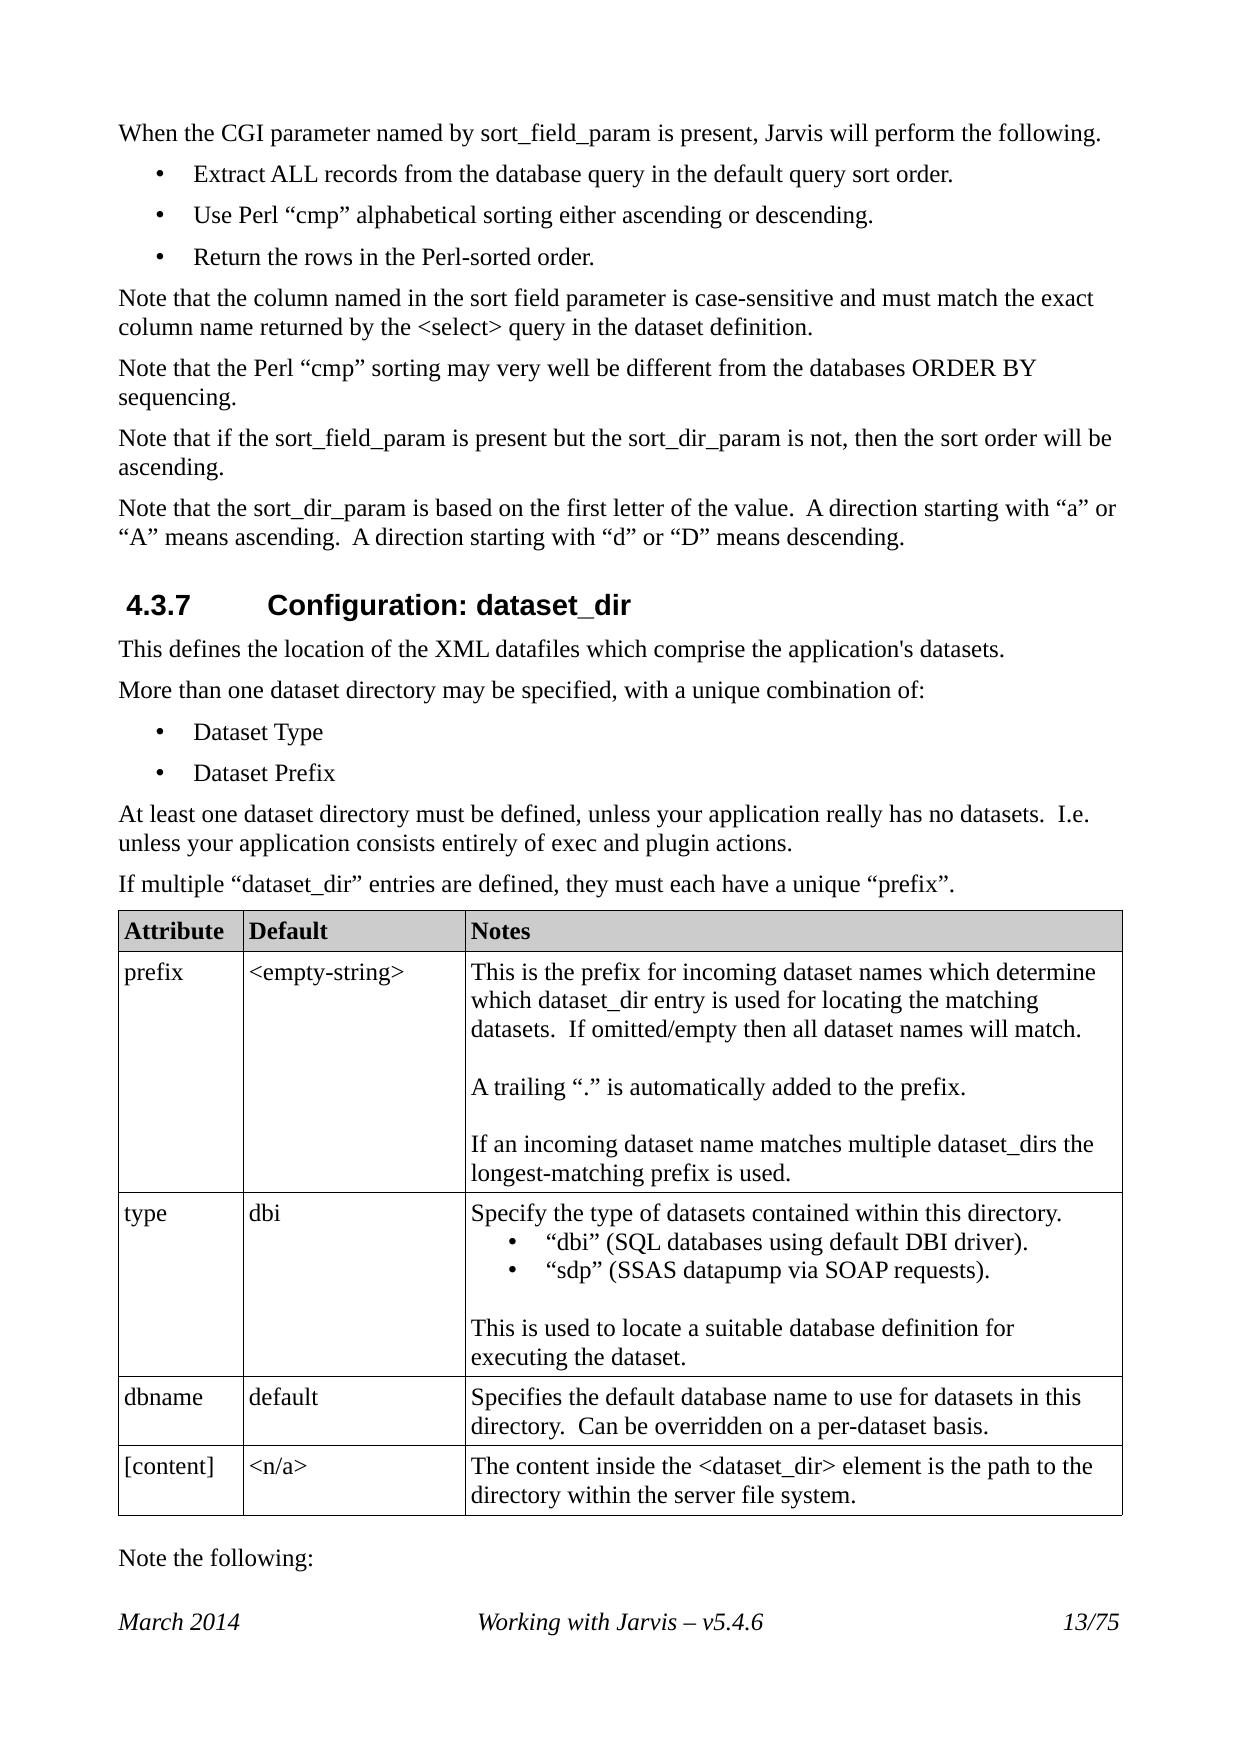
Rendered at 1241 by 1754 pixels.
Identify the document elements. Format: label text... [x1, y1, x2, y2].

text Note that the column named in the sort field parameter is case-sensitive and must match the exact column name returned by the <select> query in the dataset definition. [118, 283, 1122, 341]
text When the CGI parameter named by sort_field_param is present, Jarvis will perform the following. [118, 118, 1122, 147]
list Dataset Type [156, 717, 1122, 745]
text This defines the location of the XML datafiles which comprise the application's datasets. [118, 634, 1122, 663]
table_header Default [244, 911, 465, 951]
table_cell prefix [119, 952, 243, 1192]
text At least one dataset directory must be defined, unless your application really has no datasets. I.e. unless your application consists entirely of exec and plugin actions. [118, 799, 1122, 857]
table_cell <n/a> [244, 1446, 465, 1514]
table_cell <empty-string> [244, 952, 465, 1192]
table_cell type [119, 1193, 243, 1376]
table_header Notes [466, 911, 1122, 951]
list Dataset Prefix [156, 758, 1122, 787]
table_cell [content] [119, 1446, 243, 1514]
text Note the following: [118, 1543, 1122, 1572]
table_cell Specifies the default database name to use for datasets in this directory. Can be overridden on a per-dataset basis. [466, 1377, 1122, 1445]
list Return the rows in the Perl-sorted order. [156, 242, 1122, 271]
table_cell dbname [119, 1377, 243, 1445]
table_cell dbi [244, 1193, 465, 1376]
list Use Perl “cmp” alphabetical sorting either ascending or descending. [156, 201, 1122, 229]
table_header Attribute [119, 911, 243, 951]
text More than one dataset directory may be specified, with a unique combination of: [118, 675, 1122, 704]
list Extract ALL records from the database query in the default query sort order. [156, 159, 1122, 188]
table_cell The content inside the <dataset_dir> element is the path to the directory within the server file system. [466, 1446, 1122, 1514]
table_cell This is the prefix for incoming dataset names which determine which dataset_dir entry is used for locating the matching datasets. If omitted/empty then all dataset names will match. A trailing “.” is automatically added to the prefix. If an incoming dataset name matches multiple dataset_dirs the longest-matching prefix is used. [466, 952, 1122, 1192]
table_cell Specify the type of datasets contained within this directory. “dbi” (SQL databases using default DBI driver). “sdp” (SSAS datapump via SOAP requests). This is used to locate a suitable database definition for executing the dataset. [466, 1193, 1122, 1376]
text Note that the Perl “cmp” sorting may very well be different from the databases ORDER BY sequencing. [118, 353, 1122, 411]
subtitle Configuration: dataset_dir [118, 588, 1122, 622]
text Note that if the sort_field_param is present but the sort_dir_param is not, then the sort order will be ascending. [118, 423, 1122, 481]
text If multiple “dataset_dir” entries are defined, they must each have a unique “prefix”. [118, 869, 1122, 898]
table_cell default [244, 1377, 465, 1445]
text Note that the sort_dir_param is based on the first letter of the value. A direction starting with “a” or “A” means ascending. A direction starting with “d” or “D” means descending. [118, 493, 1122, 551]
